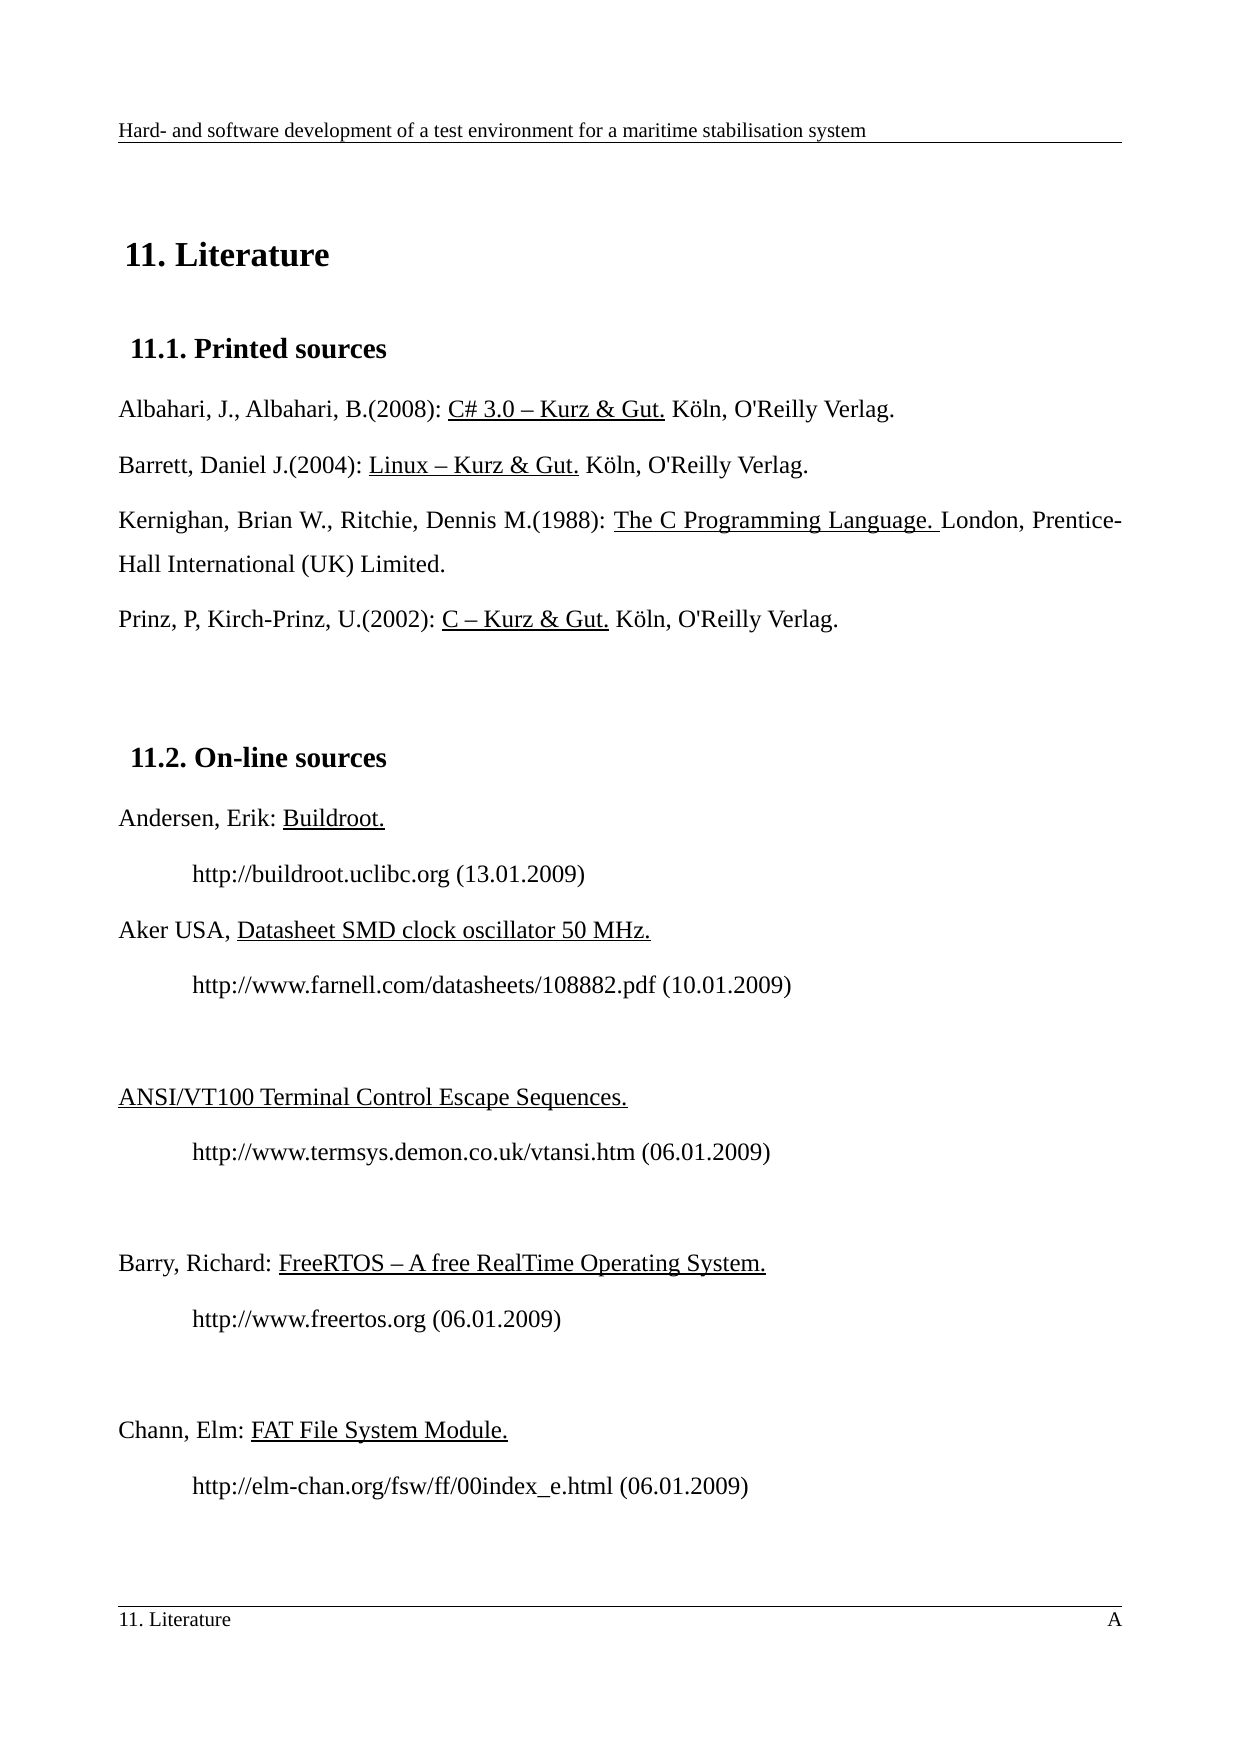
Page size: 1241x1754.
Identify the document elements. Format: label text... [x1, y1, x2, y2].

text Albahari, J., Albahari, B.(2008): C# 3.0 – Kurz & Gut. Köln, O'Reilly Verlag. [118, 394, 1122, 423]
text Prinz, P, Kirch-Prinz, U.(2002): C – Kurz & Gut. Köln, O'Reilly Verlag. [118, 604, 1122, 633]
text Kernighan, Brian W., Ritchie, Dennis M.(1988): The C Programming Language. London, Prentice-Hall International (UK) Limited. [118, 506, 1122, 577]
text Aker USA, Datasheet SMD clock oscillator 50 MHz. [118, 915, 1122, 943]
subtitle Literature [118, 234, 1122, 274]
subtitle Printed sources [118, 332, 1122, 365]
text Andersen, Erik: Buildroot. [118, 803, 1122, 832]
text http://www.freertos.org (06.01.2009) [118, 1304, 1122, 1333]
text Barry, Richard: FreeRTOS – A free RealTime Operating System. [118, 1248, 1122, 1277]
text http://www.farnell.com/datasheets/108882.pdf (10.01.2009) [118, 970, 1122, 999]
text Barrett, Daniel J.(2004): Linux – Kurz & Gut. Köln, O'Reilly Verlag. [118, 450, 1122, 479]
subtitle On-line sources [118, 741, 1122, 774]
text ANSI/VT100 Terminal Control Escape Sequences. [118, 1082, 1122, 1110]
text http://buildroot.uclibc.org (13.01.2009) [118, 859, 1122, 888]
text http://elm-chan.org/fsw/ff/00index_e.html (06.01.2009) [118, 1471, 1122, 1500]
text Chann, Elm: FAT File System Module. [118, 1415, 1122, 1444]
text http://www.termsys.demon.co.uk/vtansi.htm (06.01.2009) [118, 1137, 1122, 1166]
